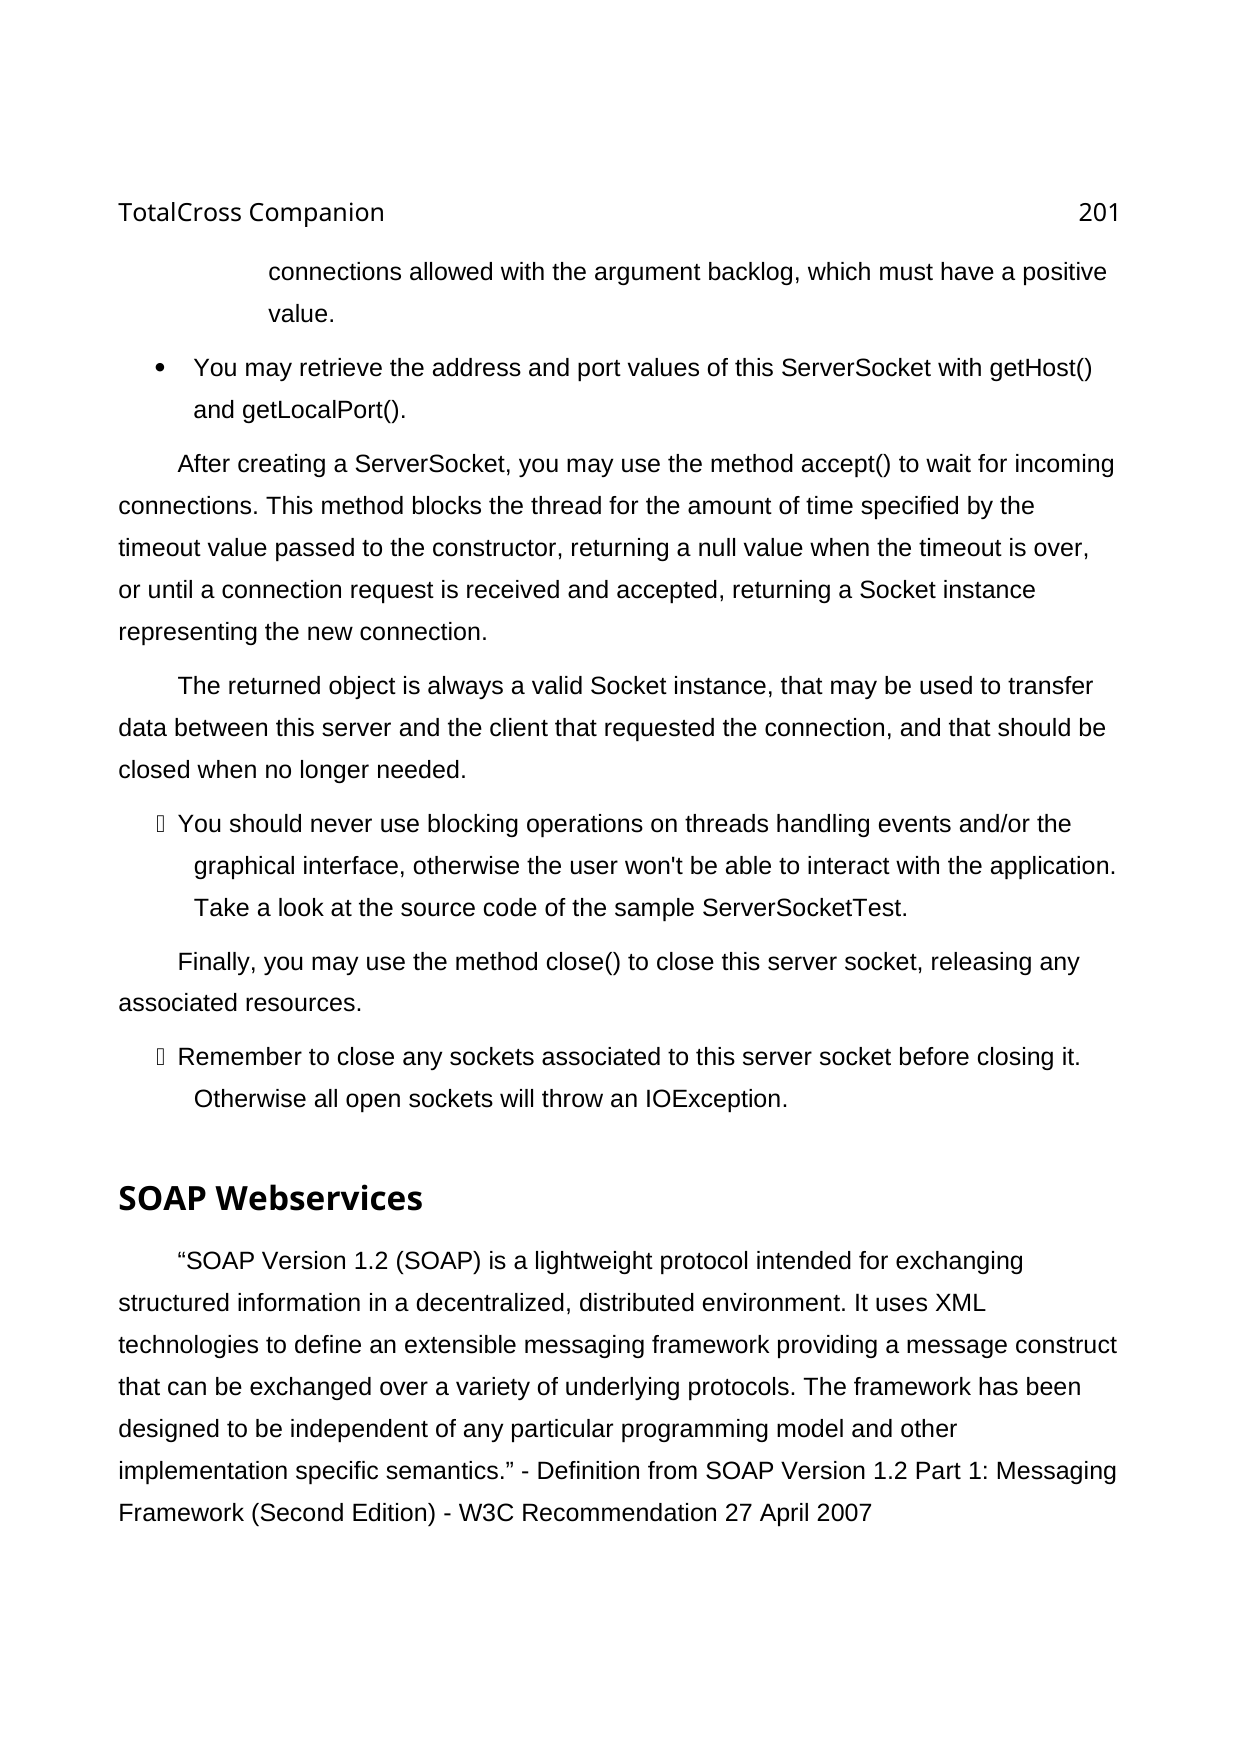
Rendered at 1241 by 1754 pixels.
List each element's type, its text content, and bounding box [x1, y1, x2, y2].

text Finally, you may use the method close() to close this server socket, releasing any associated resources. [118, 947, 1122, 1017]
list You may retrieve the address and port values of this ServerSocket with getHost() and getLocalPort(). [156, 354, 1122, 424]
text “SOAP Version 1.2 (SOAP) is a lightweight protocol intended for exchanging structured information in a decentralized, distributed environment. It uses XML technologies to define an extensible messaging framework providing a message construct that can be exchanged over a variety of underlying protocols. The framework has been designed to be independent of any particular programming model and other implementation specific semantics.” - Definition from SOAP Version 1.2 Part 1: Messaging Framework (Second Edition) - W3C Recommendation 27 April 2007 [118, 1247, 1122, 1527]
text After creating a ServerSocket, you may use the method accept() to wait for incoming connections. This method blocks the thread for the amount of time specified by the timeout value passed to the constructor, returning a null value when the timeout is over, or until a connection request is received and accepted, returning a Socket instance representing the new connection. [118, 450, 1122, 646]
text The returned object is always a valid Socket instance, that may be used to transfer data between this server and the client that requested the connection, and that should be closed when no longer needed. [118, 672, 1122, 784]
subtitle SOAP Webservices [118, 1174, 1122, 1221]
list connections allowed with the argument backlog, which must have a positive value. [231, 258, 1122, 328]
list You should never use blocking operations on threads handling events and/or the graphical interface, otherwise the user won't be able to interact with the application. Take a look at the source code of the sample ServerSocketTest. [156, 809, 1122, 922]
list Remember to close any sockets associated to this server socket before closing it. Otherwise all open sockets will throw an IOException. [156, 1043, 1122, 1113]
